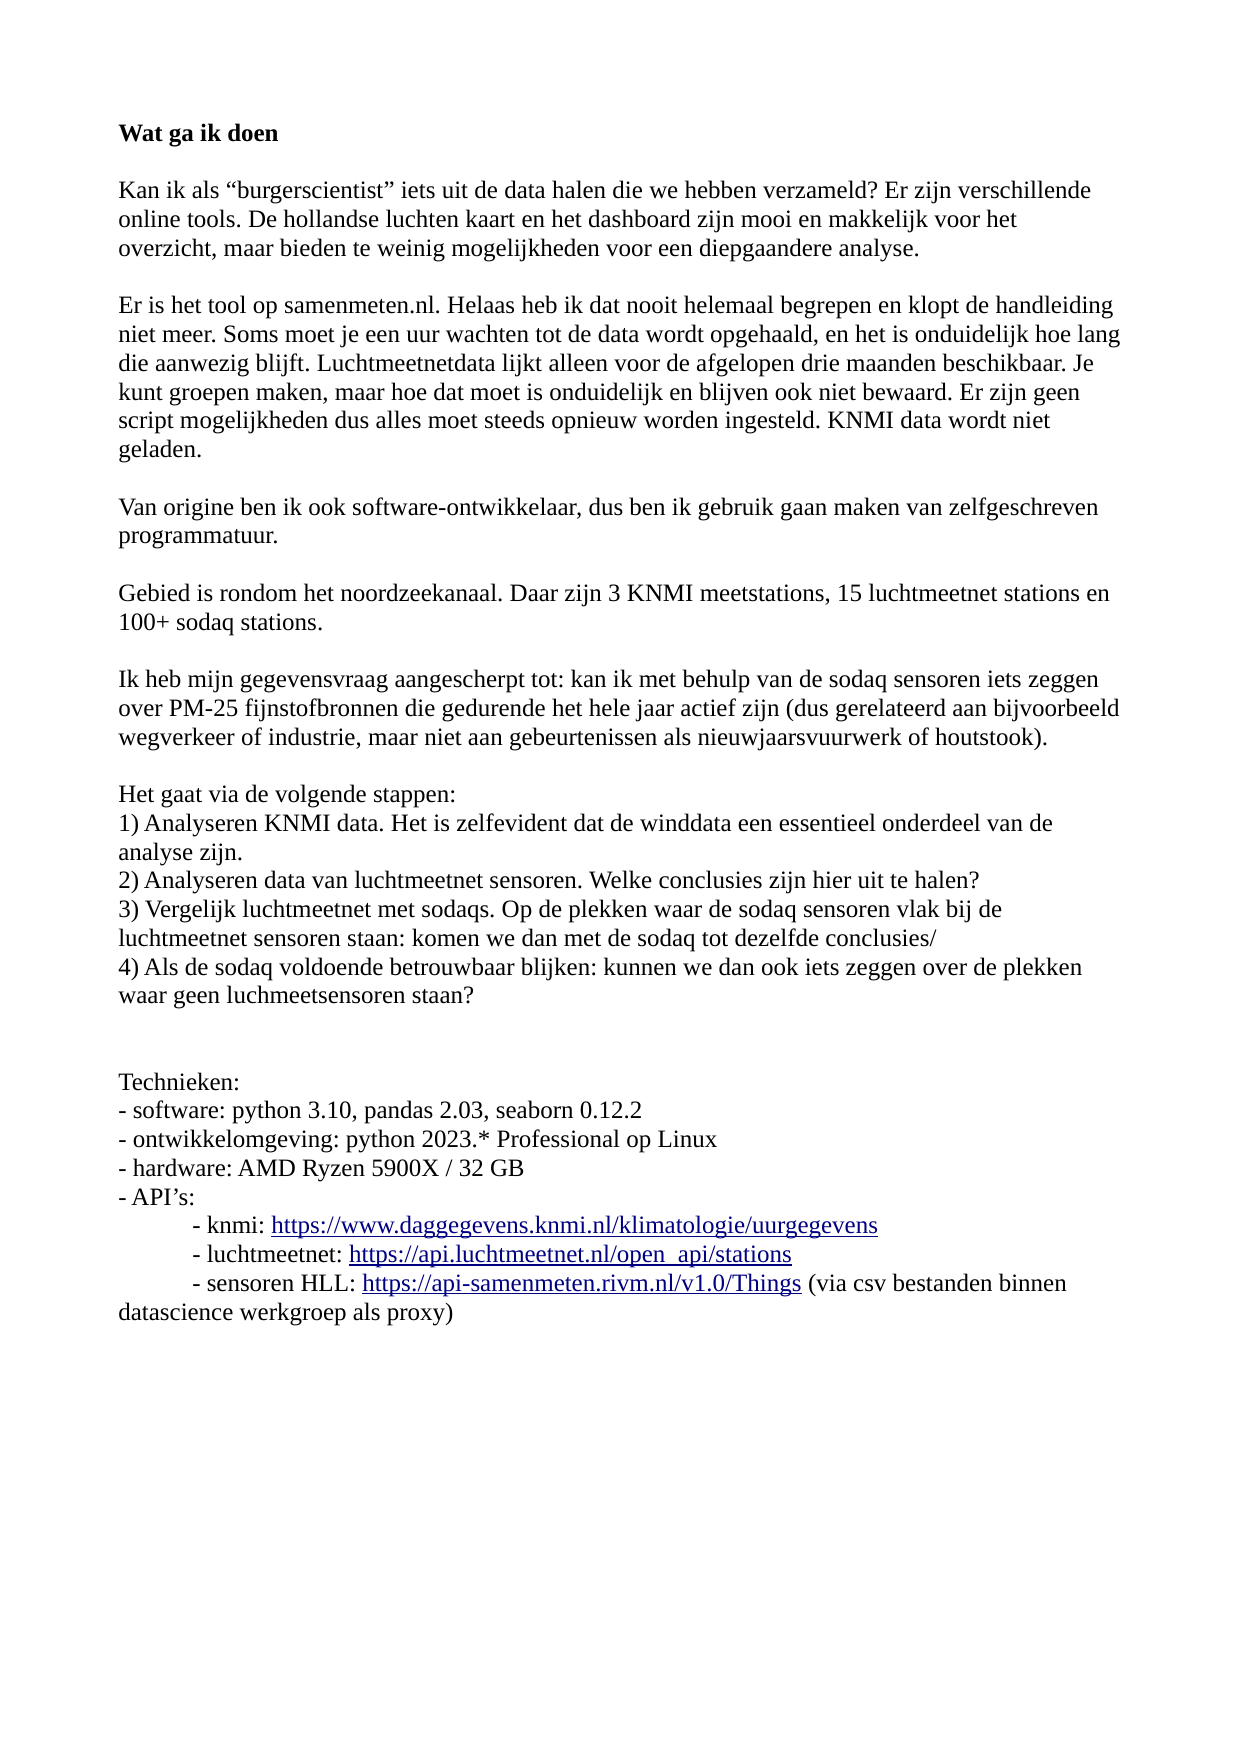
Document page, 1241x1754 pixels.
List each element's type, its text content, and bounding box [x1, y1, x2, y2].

text Kan ik als “burgerscientist” iets uit de data halen die we hebben verzameld? Er zijn verschillende online tools. De hollandse luchten kaart en het dashboard zijn mooi en makkelijk voor het overzicht, maar bieden te weinig mogelijkheden voor een diepgaandere analyse. [118, 176, 1122, 262]
text Gebied is rondom het noordzeekanaal. Daar zijn 3 KNMI meetstations, 15 luchtmeetnet stations en 100+ sodaq stations. [118, 578, 1122, 636]
text - ontwikkelomgeving: python 2023.* Professional op Linux [118, 1124, 1122, 1153]
text - hardware: AMD Ryzen 5900X / 32 GB [118, 1153, 1122, 1182]
text - API’s: [118, 1182, 1122, 1211]
text Ik heb mijn gegevensvraag aangescherpt tot: kan ik met behulp van de sodaq sensoren iets zeggen over PM-25 fijnstofbronnen die gedurende het hele jaar actief zijn (dus gerelateerd aan bijvoorbeeld wegverkeer of industrie, maar niet aan gebeurtenissen als nieuwjaarsvuurwerk of houtstook). [118, 664, 1122, 751]
text - software: python 3.10, pandas 2.03, seaborn 0.12.2 [118, 1096, 1122, 1124]
text 4) Als de sodaq voldoende betrouwbaar blijken: kunnen we dan ook iets zeggen over de plekken waar geen luchmeetsensoren staan? [118, 952, 1122, 1009]
text - luchtmeetnet: https://api.luchtmeetnet.nl/open_api/stations [118, 1239, 1122, 1268]
text - knmi: https://www.daggegevens.knmi.nl/klimatologie/uurgegevens [118, 1211, 1122, 1239]
text 1) Analyseren KNMI data. Het is zelfevident dat de winddata een essentieel onderdeel van de analyse zijn. [118, 808, 1122, 866]
text 2) Analyseren data van luchtmeetnet sensoren. Welke conclusies zijn hier uit te halen? [118, 866, 1122, 894]
text Er is het tool op samenmeten.nl. Helaas heb ik dat nooit helemaal begrepen en klopt de handleiding niet meer. Soms moet je een uur wachten tot de data wordt opgehaald, en het is onduidelijk hoe lang die aanwezig blijft. Luchtmeetnetdata lijkt alleen voor de afgelopen drie maanden beschikbaar. Je kunt groepen maken, maar hoe dat moet is onduidelijk en blijven ook niet bewaard. Er zijn geen script mogelijkheden dus alles moet steeds opnieuw worden ingesteld. KNMI data wordt niet geladen. [118, 262, 1122, 463]
text - sensoren HLL: https://api-samenmeten.rivm.nl/v1.0/Things (via csv bestanden binnen datascience werkgroep als proxy) [118, 1268, 1122, 1326]
text Van origine ben ik ook software-ontwikkelaar, dus ben ik gebruik gaan maken van zelfgeschreven programmatuur. [118, 492, 1122, 549]
text 3) Vergelijk luchtmeetnet met sodaqs. Op de plekken waar de sodaq sensoren vlak bij de luchtmeetnet sensoren staan: komen we dan met de sodaq tot dezelfde conclusies/ [118, 894, 1122, 952]
text Technieken: [118, 1067, 1122, 1096]
text Wat ga ik doen [118, 118, 1122, 147]
text Het gaat via de volgende stappen: [118, 779, 1122, 808]
